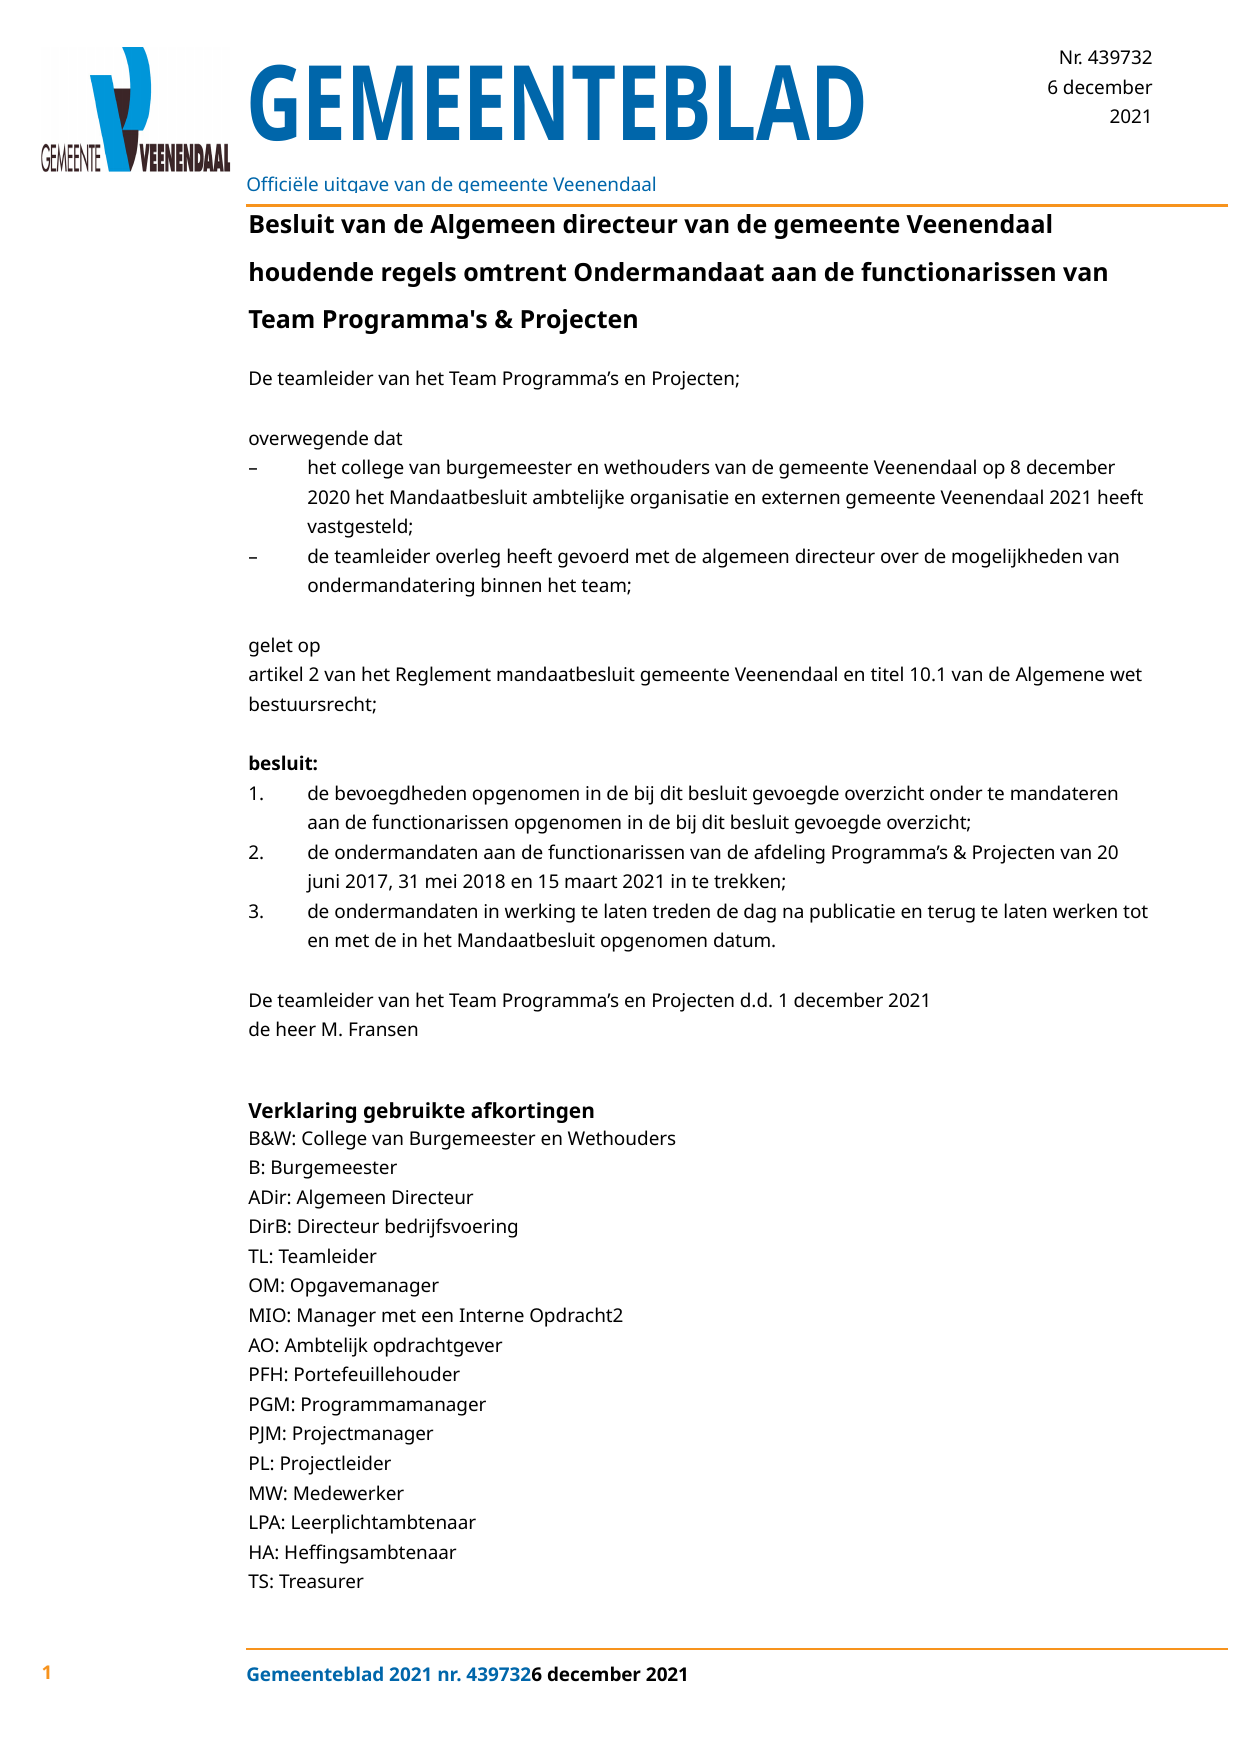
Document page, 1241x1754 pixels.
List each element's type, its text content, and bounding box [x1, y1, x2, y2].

text gelet op [248, 632, 1152, 657]
text Verklaring gebruikte afkortingen [248, 1096, 1152, 1125]
list de teamleider overleg heeft gevoerd met de algemeen directeur over de mogelijkheden van ondermandatering binnen het team; [248, 543, 1152, 598]
text De teamleider van het Team Programma’s en Projecten d.d. 1 december 2021 [248, 987, 1152, 1012]
text PFH: Portefeuillehouder [248, 1361, 1152, 1387]
text MIO: Manager met een Interne Opdracht2 [248, 1302, 1152, 1328]
text PJM: Projectmanager [248, 1421, 1152, 1446]
text De teamleider van het Team Programma’s en Projecten; [248, 366, 1152, 391]
text PL: Projectleider [248, 1450, 1152, 1476]
text TS: Treasurer [248, 1568, 1152, 1594]
text artikel 2 van het Reglement mandaatbesluit gemeente Veenendaal en titel 10.1 van de Algemene wet bestuursrecht; [248, 661, 1152, 717]
picture [41, 47, 130, 172]
text PGM: Programmamanager [248, 1391, 1152, 1417]
picture [123, 47, 231, 172]
text ADir: Algemeen Directeur [248, 1184, 1152, 1210]
text Besluit van de Algemeen directeur van de gemeente Veenendaal houdende regels omtrent Ondermandaat aan de functionarissen van Team Programma's & Projecten [248, 207, 1152, 336]
text DirB: Directeur bedrijfsvoering [248, 1213, 1152, 1239]
text HA: Heffingsambtenaar [248, 1539, 1152, 1565]
text TL: Teamleider [248, 1243, 1152, 1269]
list het college van burgemeester en wethouders van de gemeente Veenendaal op 8 december 2020 het Mandaatbesluit ambtelijke organisatie en externen gemeente Veenendaal 2021 heeft vastgesteld; [248, 454, 1152, 539]
list de ondermandaten in werking te laten treden de dag na publicatie en terug te laten werken tot en met de in het Mandaatbesluit opgenomen datum. [248, 898, 1152, 953]
text LPA: Leerplichtambtenaar [248, 1509, 1152, 1535]
text besluit: [248, 750, 1152, 776]
text de heer M. Fransen [248, 1016, 1152, 1042]
list de ondermandaten aan de functionarissen van de afdeling Programma’s & Projecten van 20 juni 2017, 31 mei 2018 en 15 maart 2021 in te trekken; [248, 839, 1152, 894]
text AO: Ambtelijk opdrachtgever [248, 1332, 1152, 1358]
text OM: Opgavemanager [248, 1273, 1152, 1298]
text overwegende dat [248, 425, 1152, 450]
text B: Burgemeester [248, 1154, 1152, 1180]
text B&W: College van Burgemeester en Wethouders [248, 1125, 1152, 1151]
list de bevoegdheden opgenomen in de bij dit besluit gevoegde overzicht onder te mandateren aan de functionarissen opgenomen in de bij dit besluit gevoegde overzicht; [248, 780, 1152, 835]
text MW: Medewerker [248, 1480, 1152, 1506]
